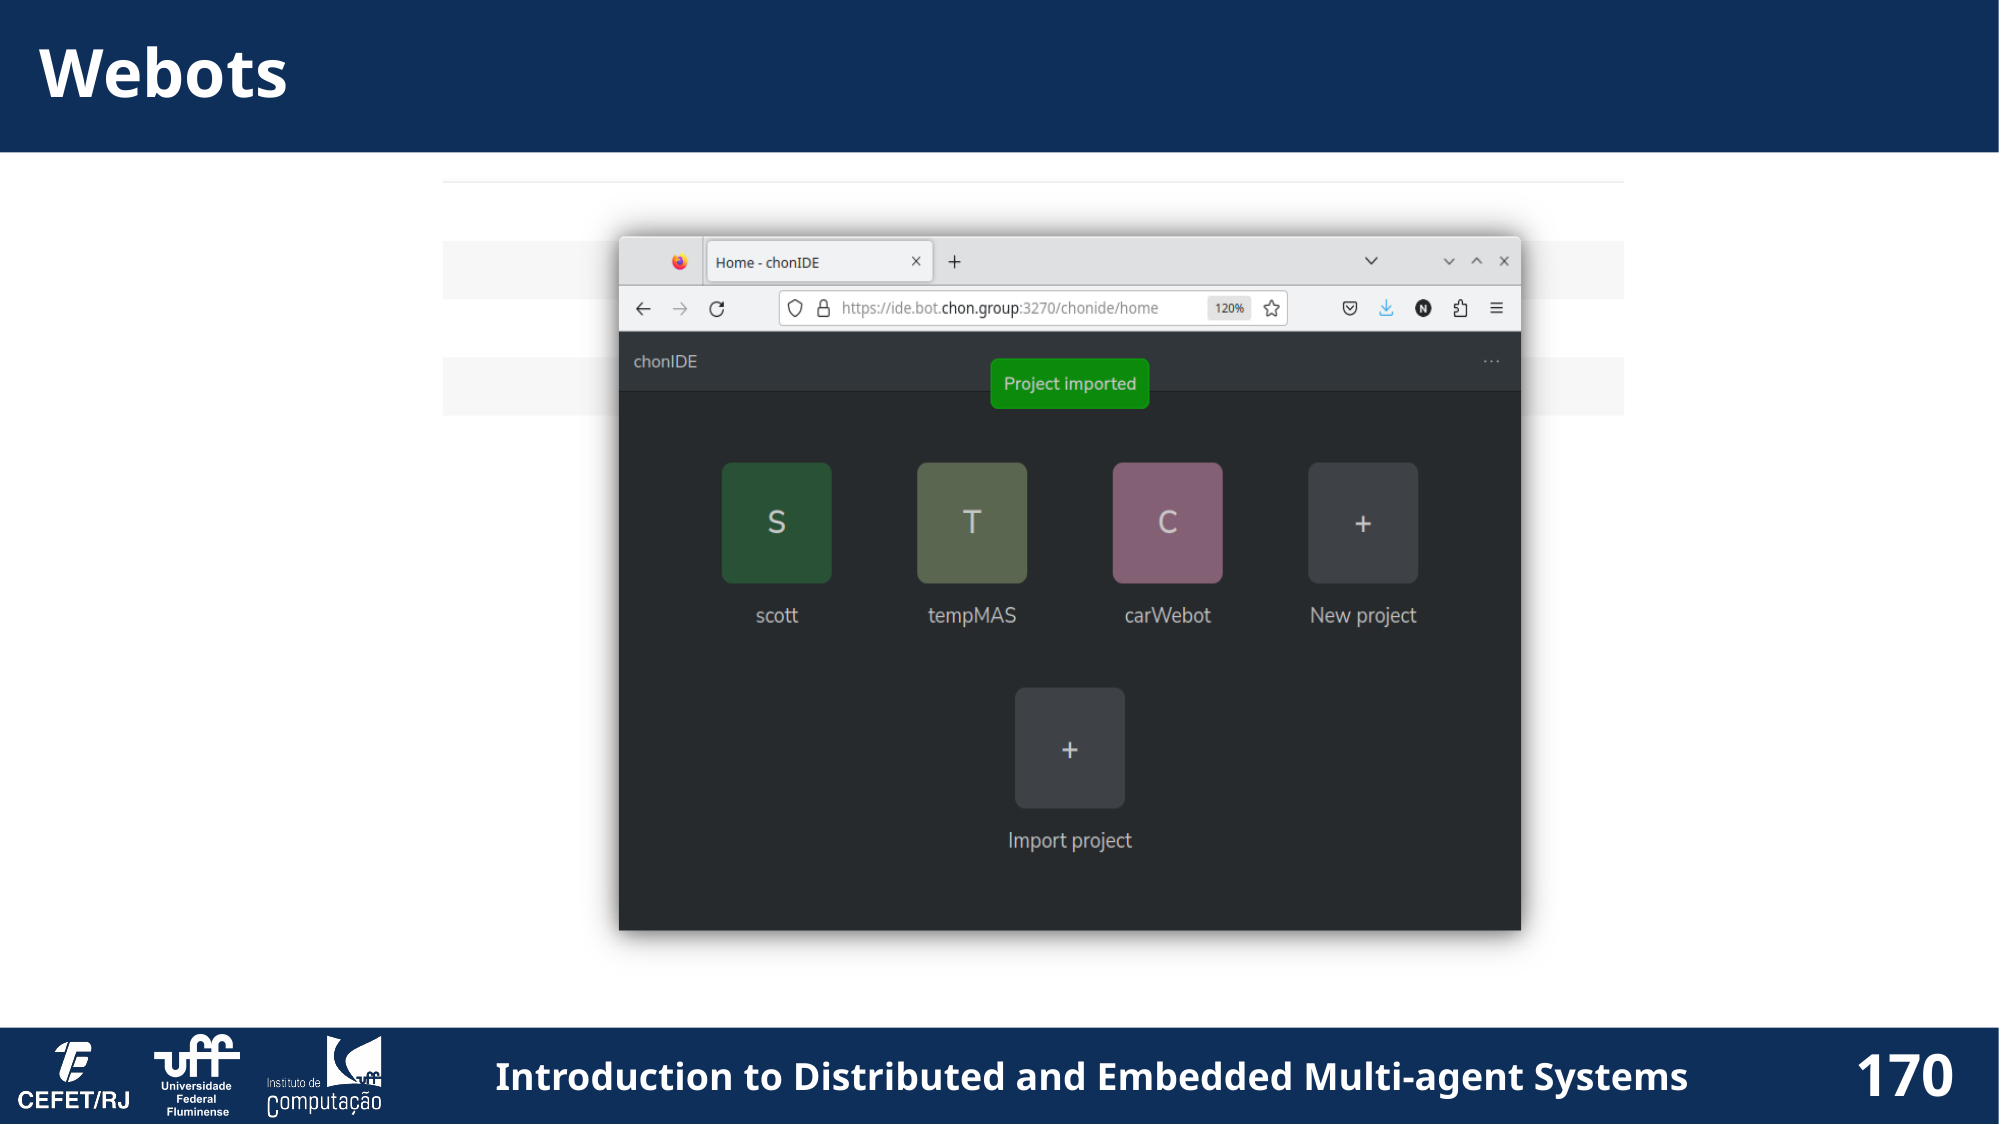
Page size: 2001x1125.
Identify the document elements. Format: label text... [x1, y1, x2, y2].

picture [18, 1021, 129, 1125]
picture [153, 1033, 241, 1121]
picture [442, 177, 1625, 1027]
picture [265, 1033, 383, 1118]
text_box Webots [25, 23, 1998, 116]
